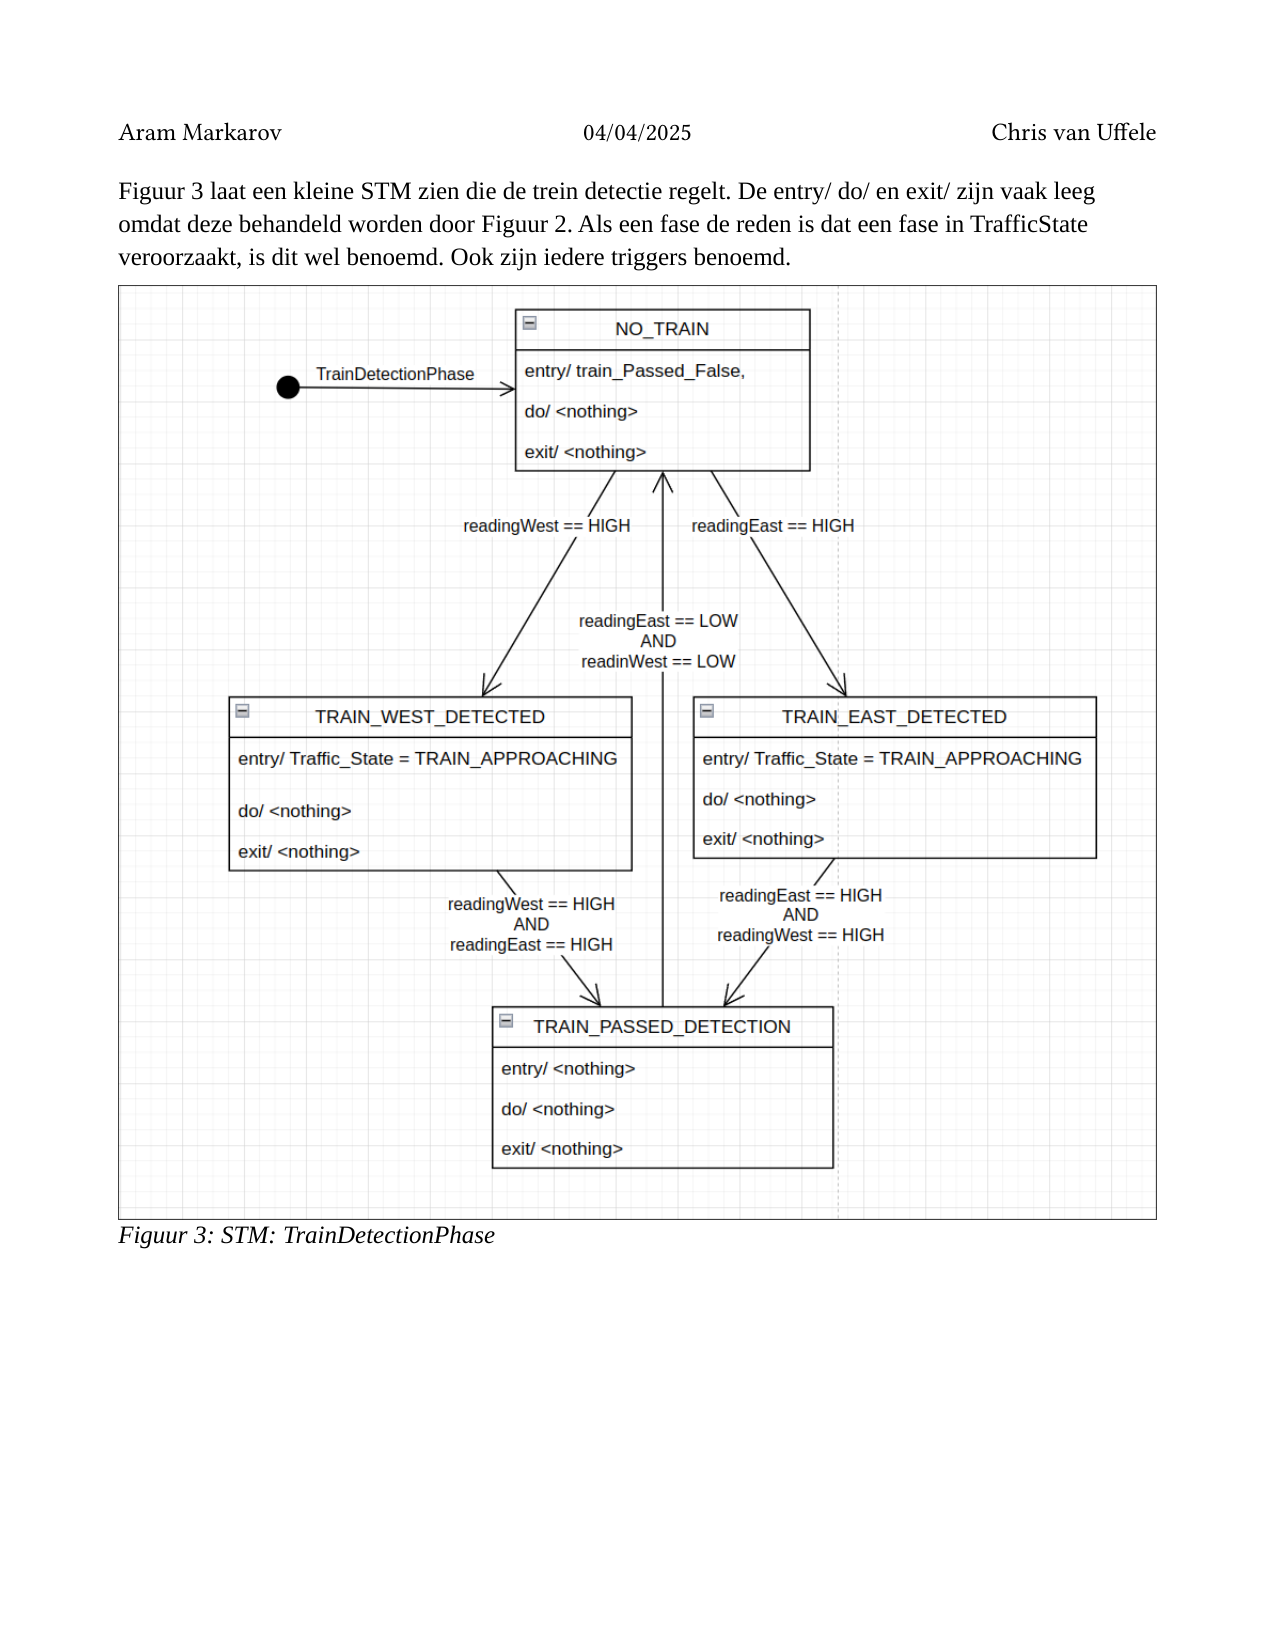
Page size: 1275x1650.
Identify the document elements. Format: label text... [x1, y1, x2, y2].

picture [118, 285, 1157, 1220]
text Figuur 3 laat een kleine STM zien die de trein detectie regelt. De entry/ do/ en exit/ zijn vaak leeg omdat deze behandeld worden door Figuur 2. Als een fase de reden is dat een fase in TrafficState veroorzaakt, is dit wel benoemd. Ook zijn iedere triggers benoemd. [118, 176, 1157, 271]
text Figuur 3: STM: TrainDetectionPhase [118, 1220, 1157, 1248]
